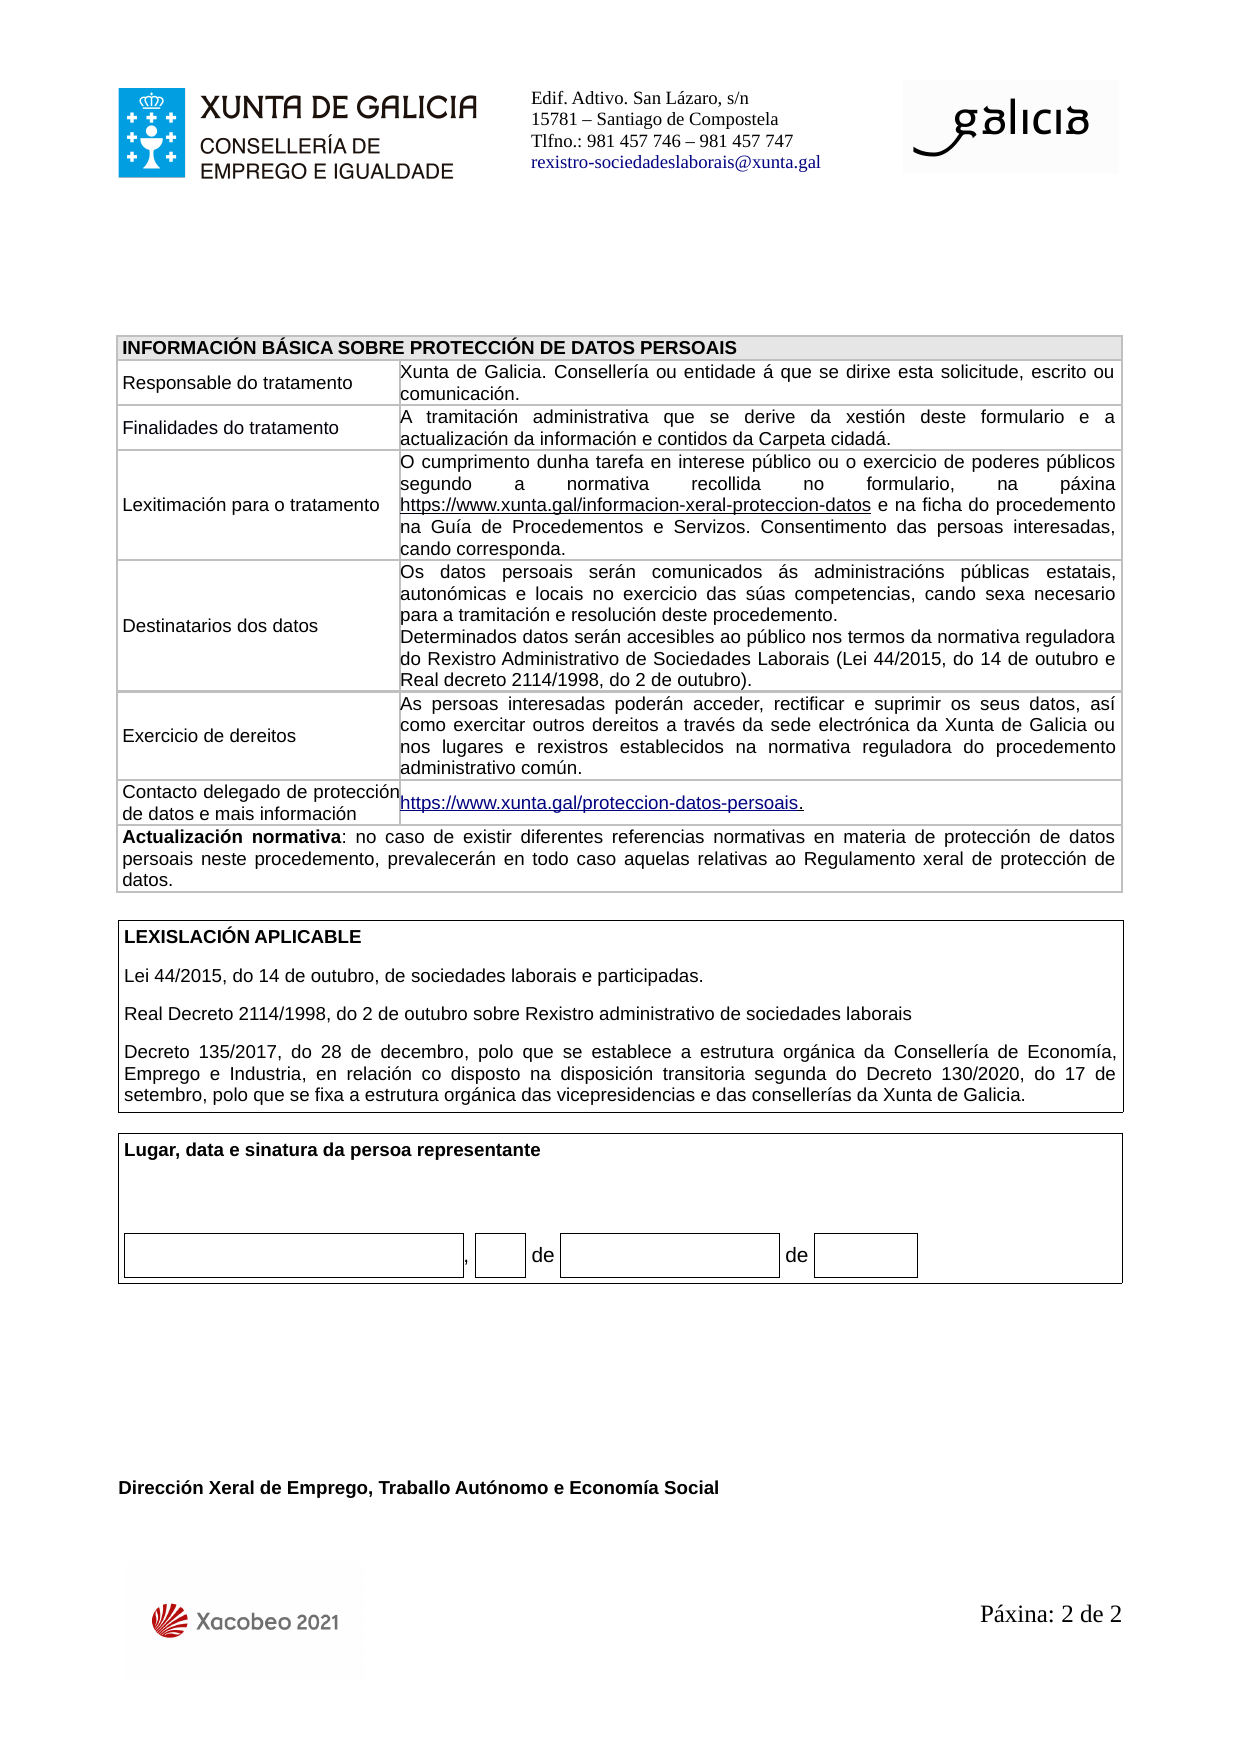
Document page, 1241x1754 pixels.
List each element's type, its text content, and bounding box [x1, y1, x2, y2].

picture [128, 152, 136, 161]
picture [167, 133, 176, 142]
picture [118, 88, 477, 179]
picture [902, 80, 1119, 174]
table_header Lugar, data e sinatura da persoa representante , de de [119, 1134, 1122, 1282]
table_cell Exercicio de dereitos [118, 693, 399, 779]
table_cell As persoas interesadas poderán acceder, rectificar e suprimir os seus datos, así como exercitar outros dereitos a través da sede electrónica da Xunta de Galicia ou nos lugares e rexistros establecidos na normativa reguladora do procedemento administrativo común. [401, 693, 1121, 779]
table_cell Contacto delegado de protección de datos e mais información [118, 781, 399, 824]
table_cell A tramitación administrativa que se derive da xestión deste formulario e a actualización da información e contidos da Carpeta cidadá. [401, 406, 1121, 449]
picture [123, 1561, 366, 1680]
table_cell Xunta de Galicia. Consellería ou entidade á que se dirixe esta solicitude, escrito ou comunicación. [401, 361, 1121, 404]
picture [167, 152, 176, 161]
picture [147, 126, 156, 136]
table_cell Lexitimación para o tratamento [118, 451, 399, 559]
table_cell Responsable do tratamento [118, 361, 399, 404]
picture [167, 113, 176, 122]
table_cell Os datos persoais serán comunicados ás administracións públicas estatais, autonómicas e locais no exercicio das súas competencias, cando sexa necesario para a tramitación e resolución deste procedemento. Determinados datos serán accesibles ao público nos termos da normativa reguladora do Rexistro Administrativo de Sociedades Laborais (Lei 44/2015, do 14 de outubro e Real decreto 2114/1998, do 2 de outubro). [401, 561, 1121, 690]
picture [147, 113, 156, 122]
table_cell Destinatarios dos datos [118, 561, 399, 690]
text Dirección Xeral de Emprego, Traballo Autónomo e Economía Social [118, 1477, 1122, 1498]
table_cell Finalidades do tratamento [118, 406, 399, 449]
picture [141, 139, 162, 168]
table_cell https://www.xunta.gal/proteccion-datos-persoais. [401, 781, 1121, 824]
picture [128, 133, 136, 142]
table_cell Actualización normativa: no caso de existir diferentes referencias normativas en materia de protección de datos persoais neste procedemento, prevalecerán en todo caso aquelas relativas ao Regulamento xeral de protección de datos. [118, 826, 1121, 891]
table_cell O cumprimento dunha tarefa en interese público ou o exercicio de poderes públicos segundo a normativa recollida no formulario, na páxina https://www.xunta.gal/informacion-xeral-proteccion-datos e na ficha do procedemento na Guía de Procedementos e Servizos. Consentimento das persoas interesadas, cando corresponda. [401, 451, 1121, 559]
table_header INFORMACIÓN BÁSICA SOBRE PROTECCIÓN DE DATOS PERSOAIS [118, 337, 1121, 359]
table_header LEXISLACIÓN APLICABLE Lei 44/2015, do 14 de outubro, de sociedades laborais e participadas. Real Decreto 2114/1998, do 2 de outubro sobre Rexistro administrativo de sociedades laborais Decreto 135/2017, do 28 de decembro, polo que se establece a estrutura orgánica da Consellería de Economía, Emprego e Industria, en relación co disposto na disposición transitoria segunda do Decreto 130/2020, do 17 de setembro, polo que se fixa a estrutura orgánica das vicepresidencias e das consellerías da Xunta de Galicia. [119, 921, 1123, 1112]
picture [128, 113, 136, 122]
